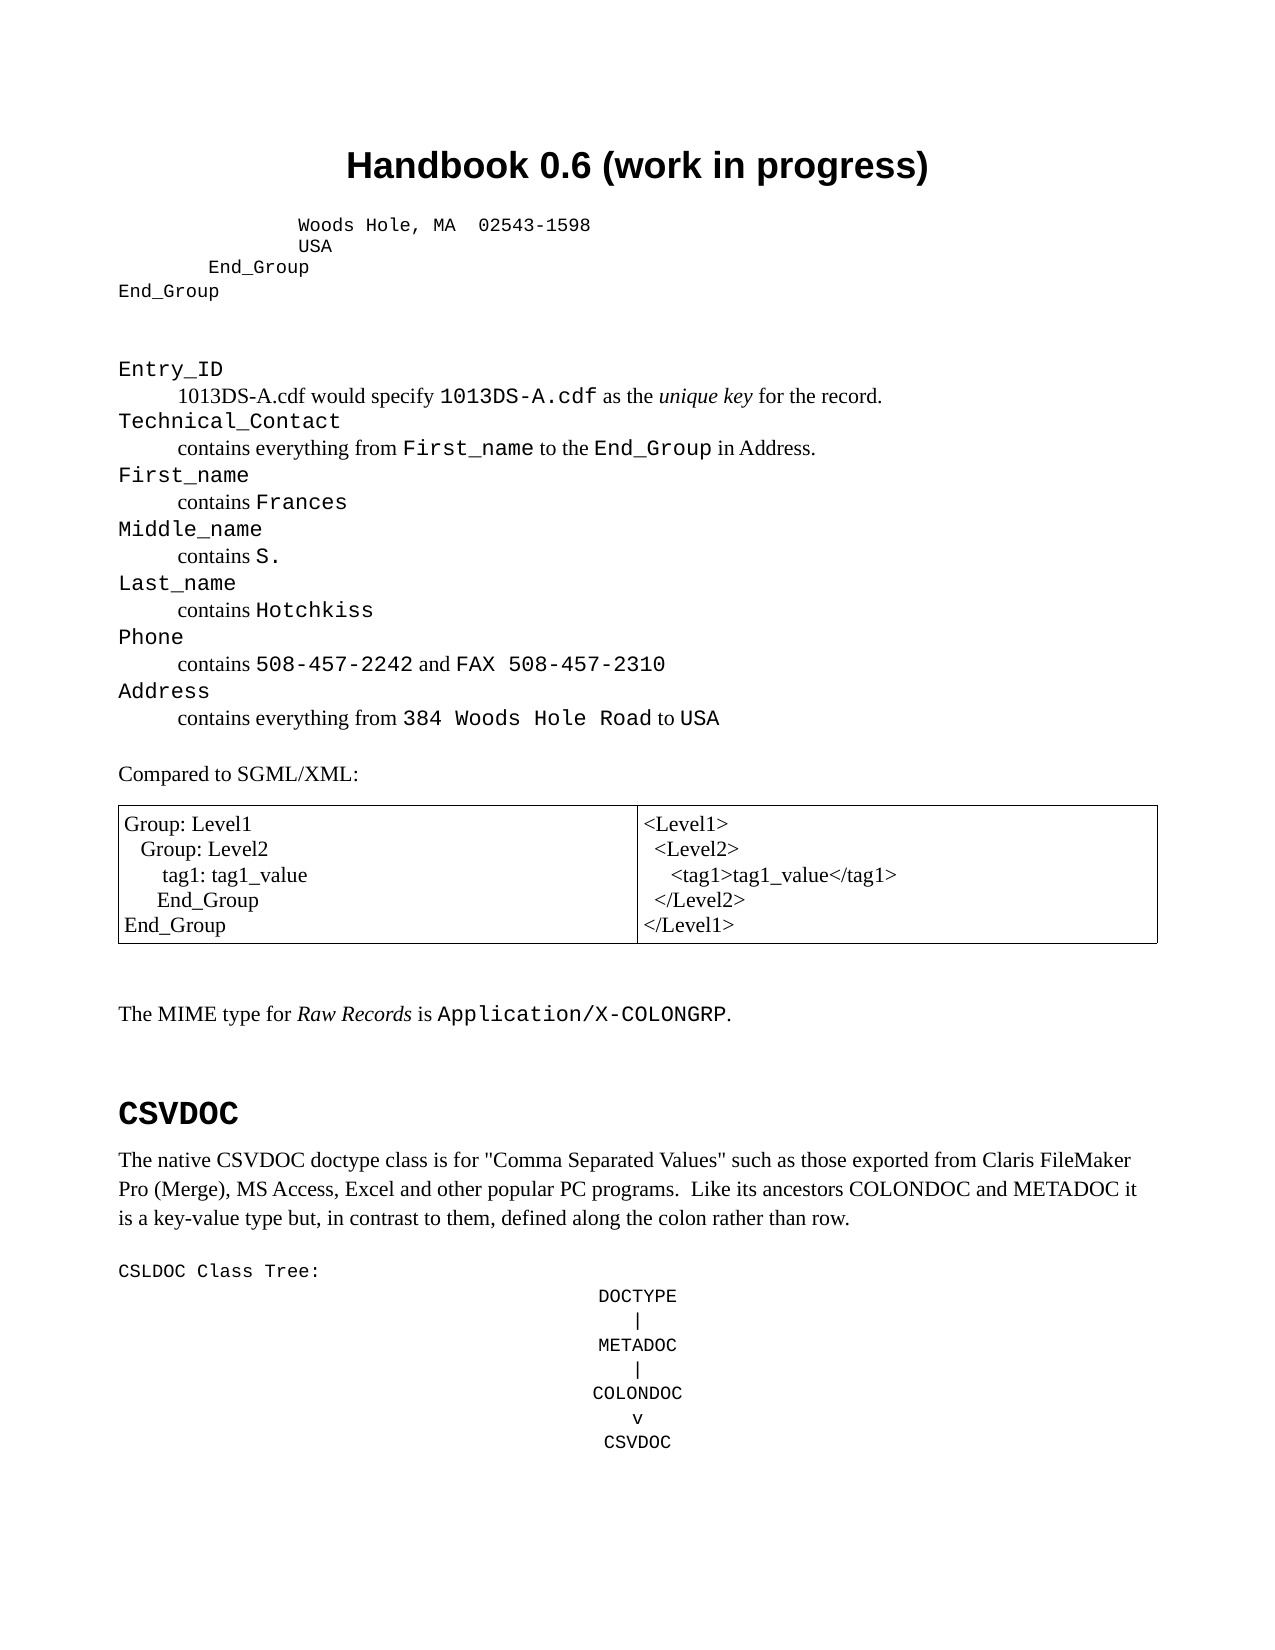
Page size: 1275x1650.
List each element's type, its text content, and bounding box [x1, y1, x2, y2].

subtitle Entry_ID [118, 334, 1157, 383]
text CSVDOC [118, 1433, 1157, 1454]
text The native CSVDOC doctype class is for "Comma Separated Values" such as those exported from Claris FileMaker Pro (Merge), MS Access, Excel and other popular PC programs. Like its ancestors COLONDOC and METADOC it is a key-value type but, in contrast to them, defined along the colon rather than row. [118, 1147, 1157, 1230]
subtitle CSVDOC [118, 1096, 1157, 1134]
text CSLDOC Class Tree: [118, 1262, 1157, 1283]
subtitle Technical_Contact [118, 410, 1157, 435]
list contains everything from 384 Woods Hole Road to USA [177, 705, 1157, 732]
subtitle Address [118, 678, 1157, 705]
text Woods Hole, MA 02543-1598 [118, 216, 1157, 237]
list contains everything from First_name to the End_Group in Address. [177, 435, 1157, 462]
subtitle Last_name [118, 570, 1157, 597]
text USA [118, 237, 1157, 258]
subtitle Phone [118, 624, 1157, 651]
list contains Hotchkiss [177, 597, 1157, 624]
list contains S. [177, 543, 1157, 570]
text METADOC [118, 1335, 1157, 1357]
subtitle Middle_name [118, 516, 1157, 543]
text The MIME type for Raw Records is Application/X-COLONGRP. [118, 1001, 1157, 1028]
list contains 508-457-2242 and FAX 508-457-2310 [177, 651, 1157, 678]
list contains Frances [177, 489, 1157, 516]
list 1013DS-A.cdf would specify 1013DS-A.cdf as the unique key for the record. [177, 383, 1157, 410]
text | [118, 1311, 1157, 1332]
text COLONDOC [118, 1384, 1157, 1405]
text End_Group [118, 258, 1157, 279]
text DOCTYPE [118, 1287, 1157, 1308]
text | [118, 1360, 1157, 1381]
text v [118, 1408, 1157, 1430]
text Compared to SGML/XML: [118, 761, 1157, 787]
table_header <Level1> <Level2> <tag1>tag1_value</tag1> </Level2> </Level1> [638, 806, 1157, 943]
table_header Group: Level1 Group: Level2 tag1: tag1_value End_Group End_Group [119, 806, 637, 943]
text End_Group [118, 279, 1157, 304]
subtitle First_name [118, 462, 1157, 489]
